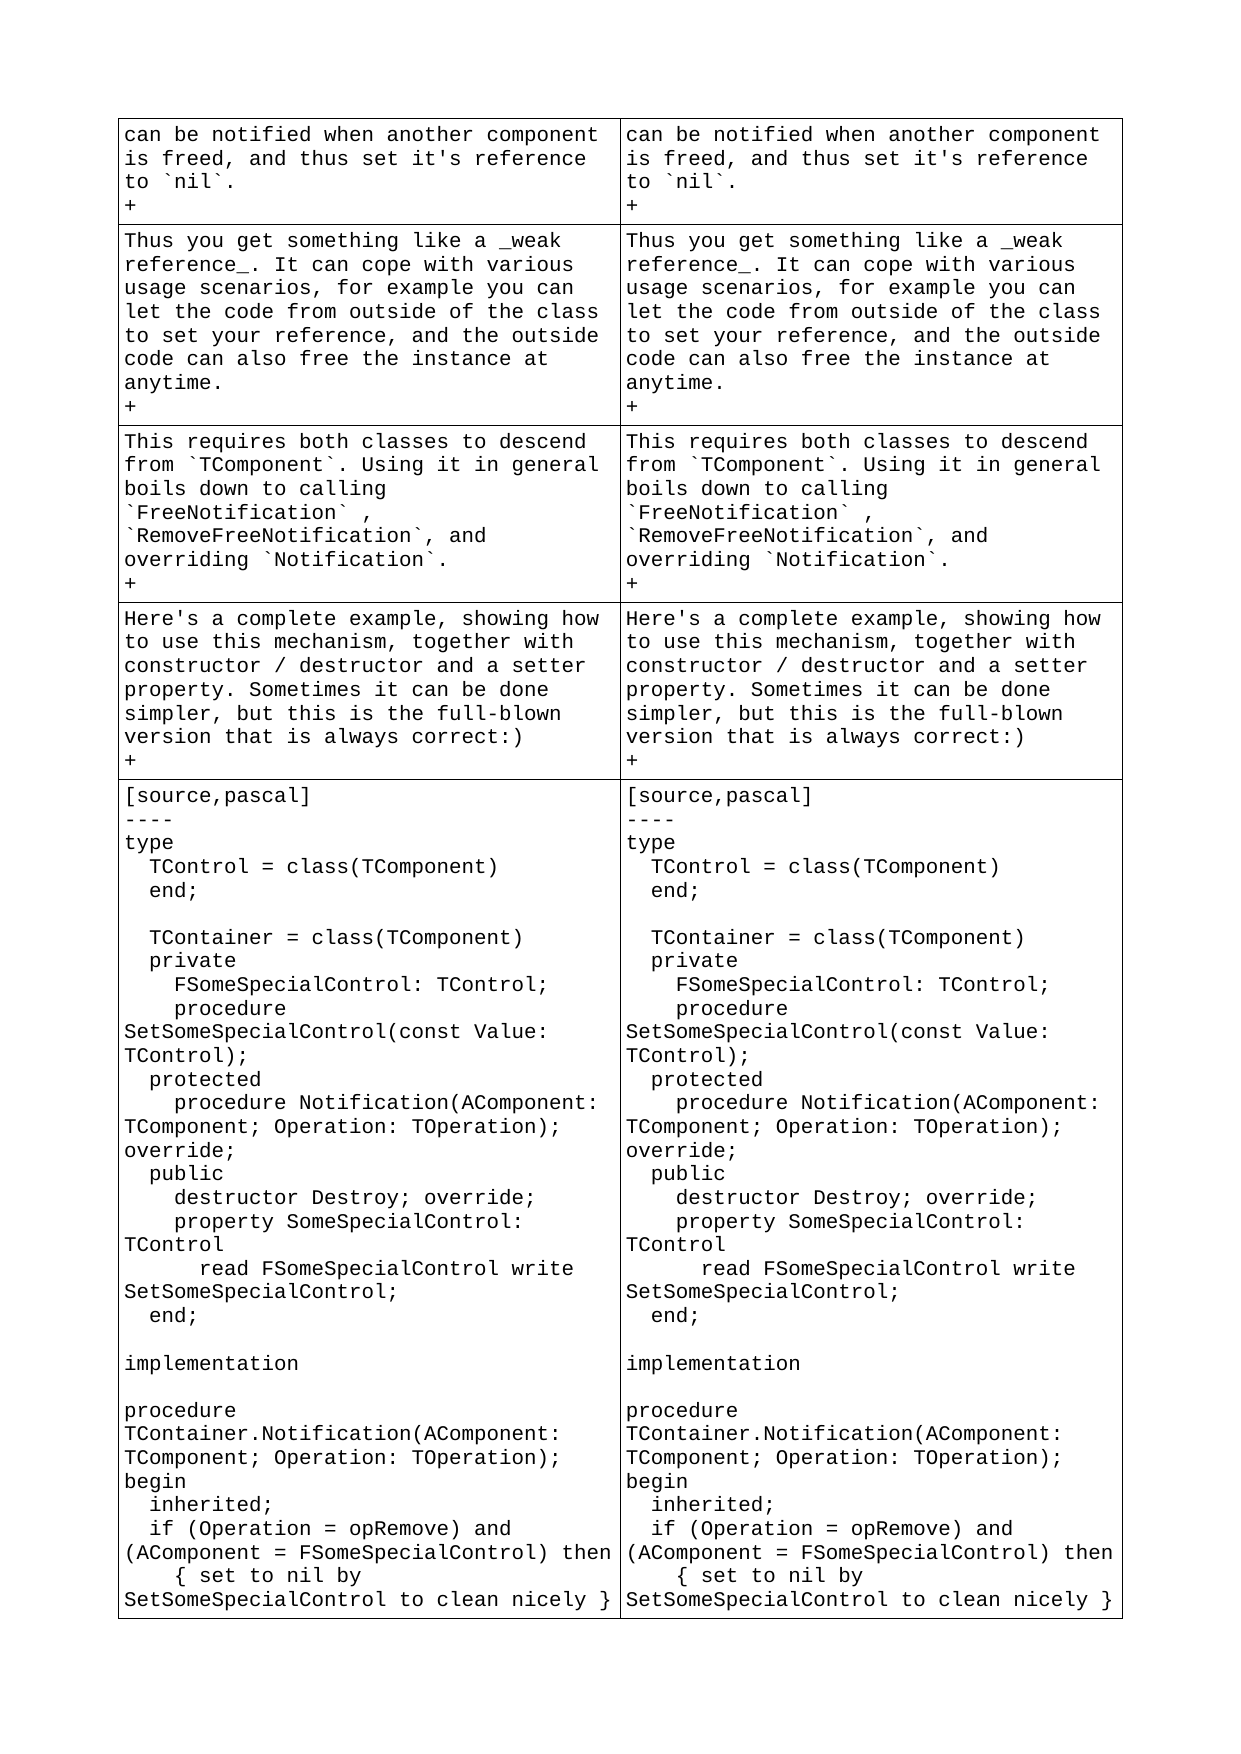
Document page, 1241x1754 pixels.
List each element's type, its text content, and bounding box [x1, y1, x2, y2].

table_cell Here's a complete example, showing how to use this mechanism, together with constructor / destructor and a setter property. Sometimes it can be done simpler, but this is the full-blown version that is always correct:) + [621, 603, 1122, 779]
table_cell Thus you get something like a _weak reference_. It can cope with various usage scenarios, for example you can let the code from outside of the class to set your reference, and the outside code can also free the instance at anytime. + [621, 225, 1122, 425]
table_cell Thus you get something like a _weak reference_. It can cope with various usage scenarios, for example you can let the code from outside of the class to set your reference, and the outside code can also free the instance at anytime. + [119, 225, 620, 425]
table_cell This requires both classes to descend from `TComponent`. Using it in general boils down to calling `FreeNotification` , `RemoveFreeNotification`, and overriding `Notification`. + [119, 426, 620, 602]
table_cell [source,pascal] ---- type TControl = class(TComponent) end; TContainer = class(TComponent) private FSomeSpecialControl: TControl; procedure SetSomeSpecialControl(const Value: TControl); protected procedure Notification(AComponent: TComponent; Operation: TOperation); override; public destructor Destroy; override; property SomeSpecialControl: TControl read FSomeSpecialControl write SetSomeSpecialControl; end; implementation procedure TContainer.Notification(AComponent: TComponent; Operation: TOperation); begin inherited; if (Operation = opRemove) and (AComponent = FSomeSpecialControl) then { set to nil by SetSomeSpecialControl to clean nicely } [119, 780, 620, 1618]
table_cell can be notified when another component is freed, and thus set it's reference to `nil`. + [119, 119, 620, 224]
table_cell Here's a complete example, showing how to use this mechanism, together with constructor / destructor and a setter property. Sometimes it can be done simpler, but this is the full-blown version that is always correct:) + [119, 603, 620, 779]
table_cell can be notified when another component is freed, and thus set it's reference to `nil`. + [621, 119, 1122, 224]
table_cell This requires both classes to descend from `TComponent`. Using it in general boils down to calling `FreeNotification` , `RemoveFreeNotification`, and overriding `Notification`. + [621, 426, 1122, 602]
table_cell [source,pascal] ---- type TControl = class(TComponent) end; TContainer = class(TComponent) private FSomeSpecialControl: TControl; procedure SetSomeSpecialControl(const Value: TControl); protected procedure Notification(AComponent: TComponent; Operation: TOperation); override; public destructor Destroy; override; property SomeSpecialControl: TControl read FSomeSpecialControl write SetSomeSpecialControl; end; implementation procedure TContainer.Notification(AComponent: TComponent; Operation: TOperation); begin inherited; if (Operation = opRemove) and (AComponent = FSomeSpecialControl) then { set to nil by SetSomeSpecialControl to clean nicely } [621, 780, 1122, 1618]
